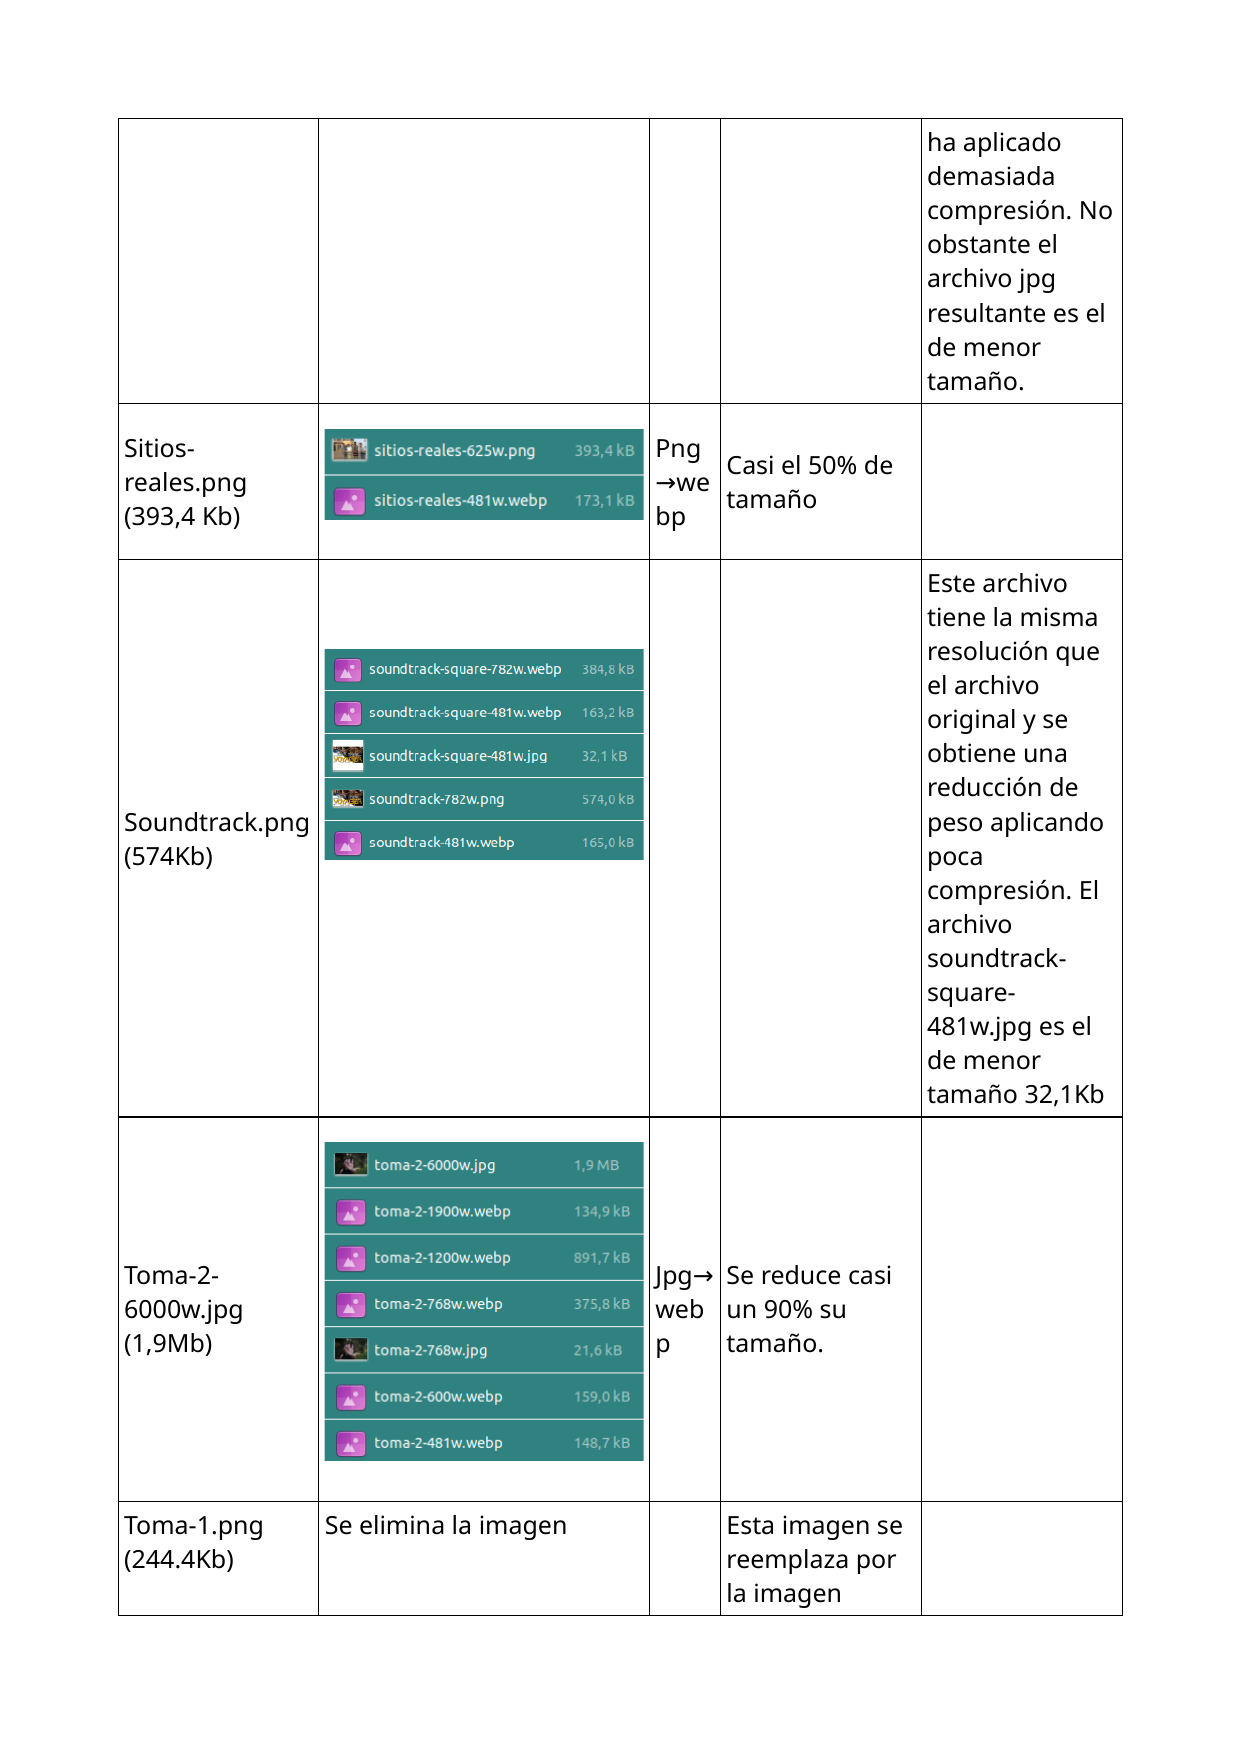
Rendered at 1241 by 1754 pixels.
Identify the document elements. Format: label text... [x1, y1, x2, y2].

table_cell [650, 119, 720, 403]
table_cell Se reduce casi un 90% su tamaño. [721, 1118, 921, 1501]
table_cell [119, 119, 318, 403]
table_cell Toma-1.png (244.4Kb) [119, 1502, 318, 1615]
table_cell [721, 560, 921, 1116]
table_cell Se elimina la imagen [319, 1502, 649, 1615]
table_cell Casi el 50% de tamaño [721, 404, 921, 559]
table_cell Sitios-reales.png (393,4 Kb) [119, 404, 318, 559]
table_cell ha aplicado demasiada compresión. No obstante el archivo jpg resultante es el de menor tamaño. [922, 119, 1122, 403]
table_cell [650, 1502, 720, 1615]
table_cell Toma-2-6000w.jpg (1,9Mb) [119, 1118, 318, 1501]
table_cell Este archivo tiene la misma resolución que el archivo original y se obtiene una reducción de peso aplicando poca compresión. El archivo soundtrack-square-481w.jpg es el de menor tamaño 32,1Kb [922, 560, 1122, 1116]
table_cell [721, 119, 921, 403]
table_cell Png→webp [650, 404, 720, 559]
table_cell [650, 560, 720, 1116]
table_cell Esta imagen se reemplaza por la imagen [721, 1502, 921, 1615]
picture [324, 429, 644, 520]
table_cell [319, 1118, 649, 1501]
table_cell Soundtrack.png (574Kb) [119, 560, 318, 1116]
picture [324, 1142, 644, 1461]
table_cell [319, 404, 649, 559]
table_cell [319, 560, 649, 1116]
table_cell [319, 119, 649, 403]
picture [324, 649, 644, 860]
table_cell [922, 1118, 1122, 1501]
table_cell [922, 404, 1122, 559]
table_cell [922, 1502, 1122, 1615]
table_cell Jpg→webp [650, 1118, 720, 1501]
